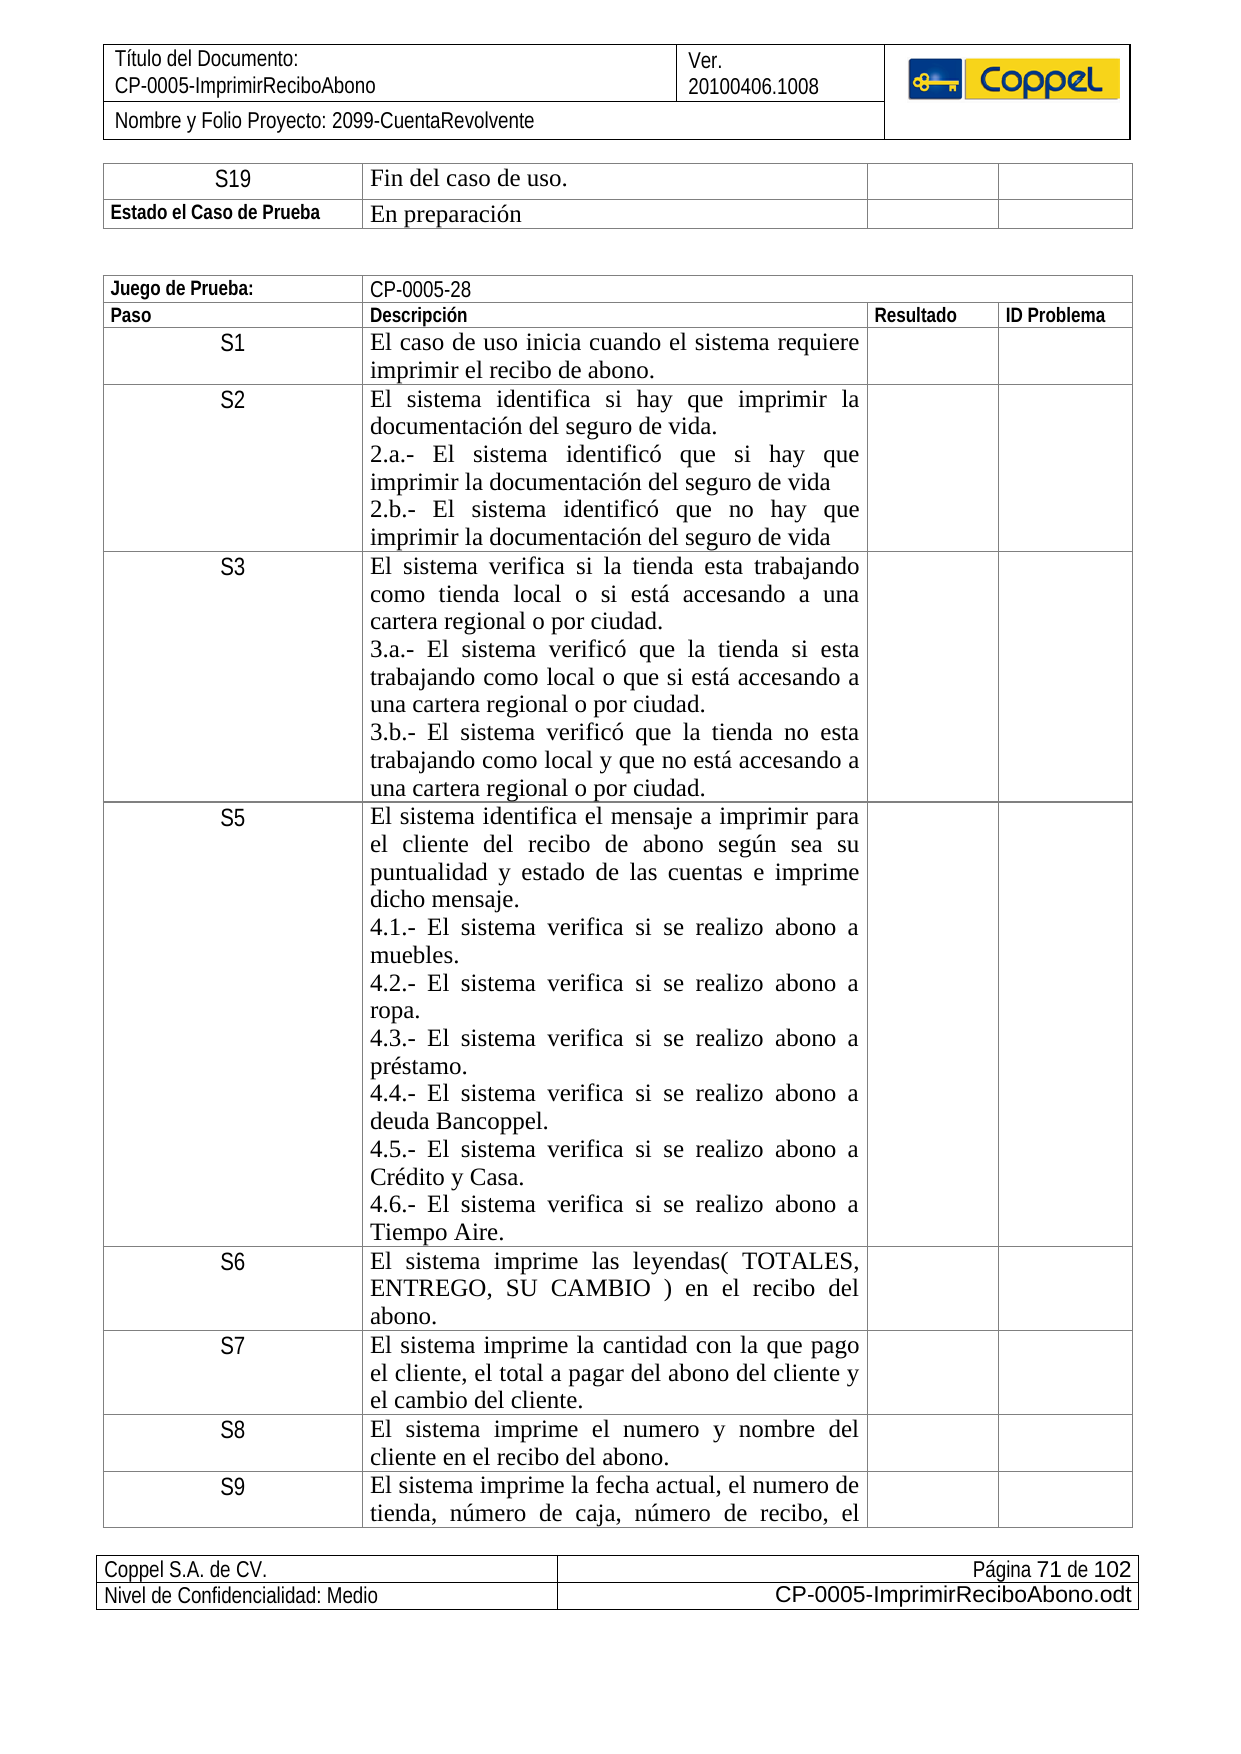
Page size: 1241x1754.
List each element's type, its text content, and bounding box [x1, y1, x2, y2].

table_cell El sistema verifica si la tienda esta trabajando como tienda local o si está accesando a una cartera regional o por ciudad. 3.a.- El sistema verificó que la tienda si esta trabajando como local o que si está accesando a una cartera regional o por ciudad. 3.b.- El sistema verificó que la tienda no esta trabajando como local y que no está accesando a una cartera regional o por ciudad. [363, 552, 867, 801]
table_cell Descripción [363, 303, 867, 327]
table_header CP-0005-28 [363, 276, 1132, 302]
table_cell El sistema imprime las leyendas( TOTALES, ENTREGO, SU CAMBIO ) en el recibo del abono. [363, 1247, 867, 1330]
table_cell Paso [104, 303, 362, 327]
table_cell [999, 164, 1132, 199]
table_cell S9 [104, 1472, 362, 1527]
table_cell ID Problema [999, 303, 1132, 327]
table_cell [868, 328, 998, 384]
table_cell [999, 385, 1132, 551]
table_cell Fin del caso de uso. [363, 164, 867, 199]
table_cell El sistema identifica el mensaje a imprimir para el cliente del recibo de abono según sea su puntualidad y estado de las cuentas e imprime dicho mensaje. 4.1.- El sistema verifica si se realizo abono a muebles. 4.2.- El sistema verifica si se realizo abono a ropa. 4.3.- El sistema verifica si se realizo abono a préstamo. 4.4.- El sistema verifica si se realizo abono a deuda Bancoppel. 4.5.- El sistema verifica si se realizo abono a Crédito y Casa. 4.6.- El sistema verifica si se realizo abono a Tiempo Aire. [363, 803, 867, 1246]
table_cell [999, 1472, 1132, 1527]
table_cell S3 [104, 552, 362, 801]
table_cell El sistema identifica si hay que imprimir la documentación del seguro de vida. 2.a.- El sistema identificó que si hay que imprimir la documentación del seguro de vida 2.b.- El sistema identificó que no hay que imprimir la documentación del seguro de vida [363, 385, 867, 551]
table_cell [868, 1472, 998, 1527]
table_cell S6 [104, 1247, 362, 1330]
table_header Juego de Prueba: [104, 276, 362, 302]
table_cell S7 [104, 1331, 362, 1414]
table_cell S8 [104, 1415, 362, 1471]
table_cell [999, 1415, 1132, 1471]
table_cell [999, 328, 1132, 384]
table_cell El sistema imprime la fecha actual, el numero de tienda, número de caja, número de recibo, el [363, 1472, 867, 1527]
table_cell [999, 1331, 1132, 1414]
table_cell [868, 1247, 998, 1330]
table_cell En preparación [363, 200, 867, 228]
table_cell [868, 200, 998, 228]
table_cell S2 [104, 385, 362, 551]
table_cell [868, 552, 998, 801]
table_cell S5 [104, 803, 362, 1246]
table_cell [999, 200, 1132, 228]
table_cell [868, 385, 998, 551]
table_cell [999, 803, 1132, 1246]
table_cell Estado el Caso de Prueba [104, 200, 362, 228]
table_cell [868, 1415, 998, 1471]
table_cell El caso de uso inicia cuando el sistema requiere imprimir el recibo de abono. [363, 328, 867, 384]
table_cell [868, 803, 998, 1246]
table_cell S1 [104, 328, 362, 384]
table_cell [868, 164, 998, 199]
table_cell [868, 1331, 998, 1414]
table_cell Resultado [868, 303, 998, 327]
table_cell S19 [104, 164, 362, 199]
table_cell El sistema imprime la cantidad con la que pago el cliente, el total a pagar del abono del cliente y el cambio del cliente. [363, 1331, 867, 1414]
table_cell [999, 552, 1132, 801]
table_cell [999, 1247, 1132, 1330]
table_cell El sistema imprime el numero y nombre del cliente en el recibo del abono. [363, 1415, 867, 1471]
